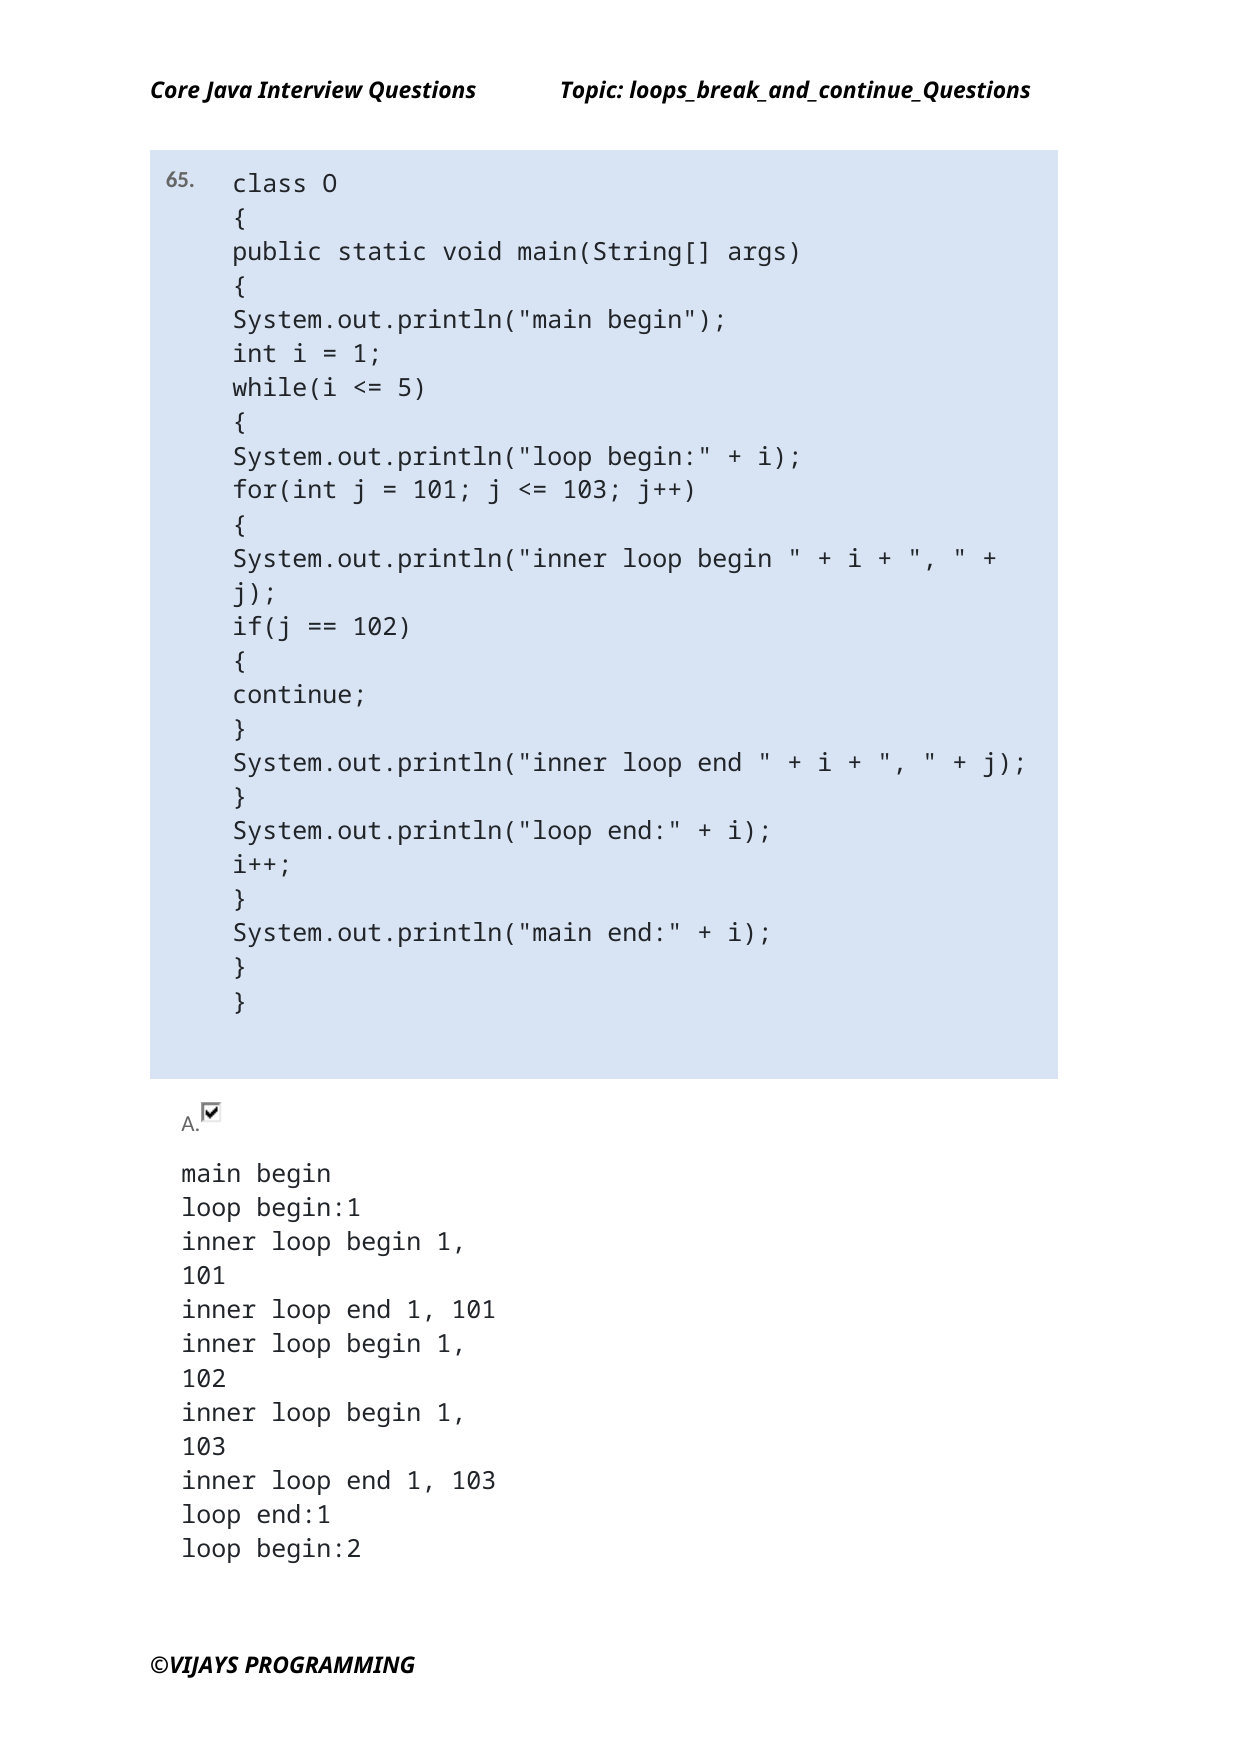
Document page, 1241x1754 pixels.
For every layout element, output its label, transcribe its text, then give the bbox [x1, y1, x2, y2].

table_cell [150, 1080, 1090, 1580]
table_header A. main begin loop begin:1 inner loop begin 1, 101 inner loop end 1, 101 inner loop begin 1, 102 inner loop begin 1, 103 inner loop end 1, 103 loop end:1 loop begin:2 [181, 1095, 497, 1564]
table_header 65. [150, 150, 216, 1079]
table_header class O { public static void main(String[] args) { System.out.println("main begin"); int i = 1; while(i <= 5) { System.out.println("loop begin:" + i); for(int j = 101; j <= 103; j++) { System.out.println("inner loop begin " + i + ", " + j); if(j == 102) { continue; } System.out.println("inner loop end " + i + ", " + j); } System.out.println("loop end:" + i); i++; } System.out.println("main end:" + i); } } [216, 150, 1058, 1079]
table_header [1058, 150, 1090, 1079]
